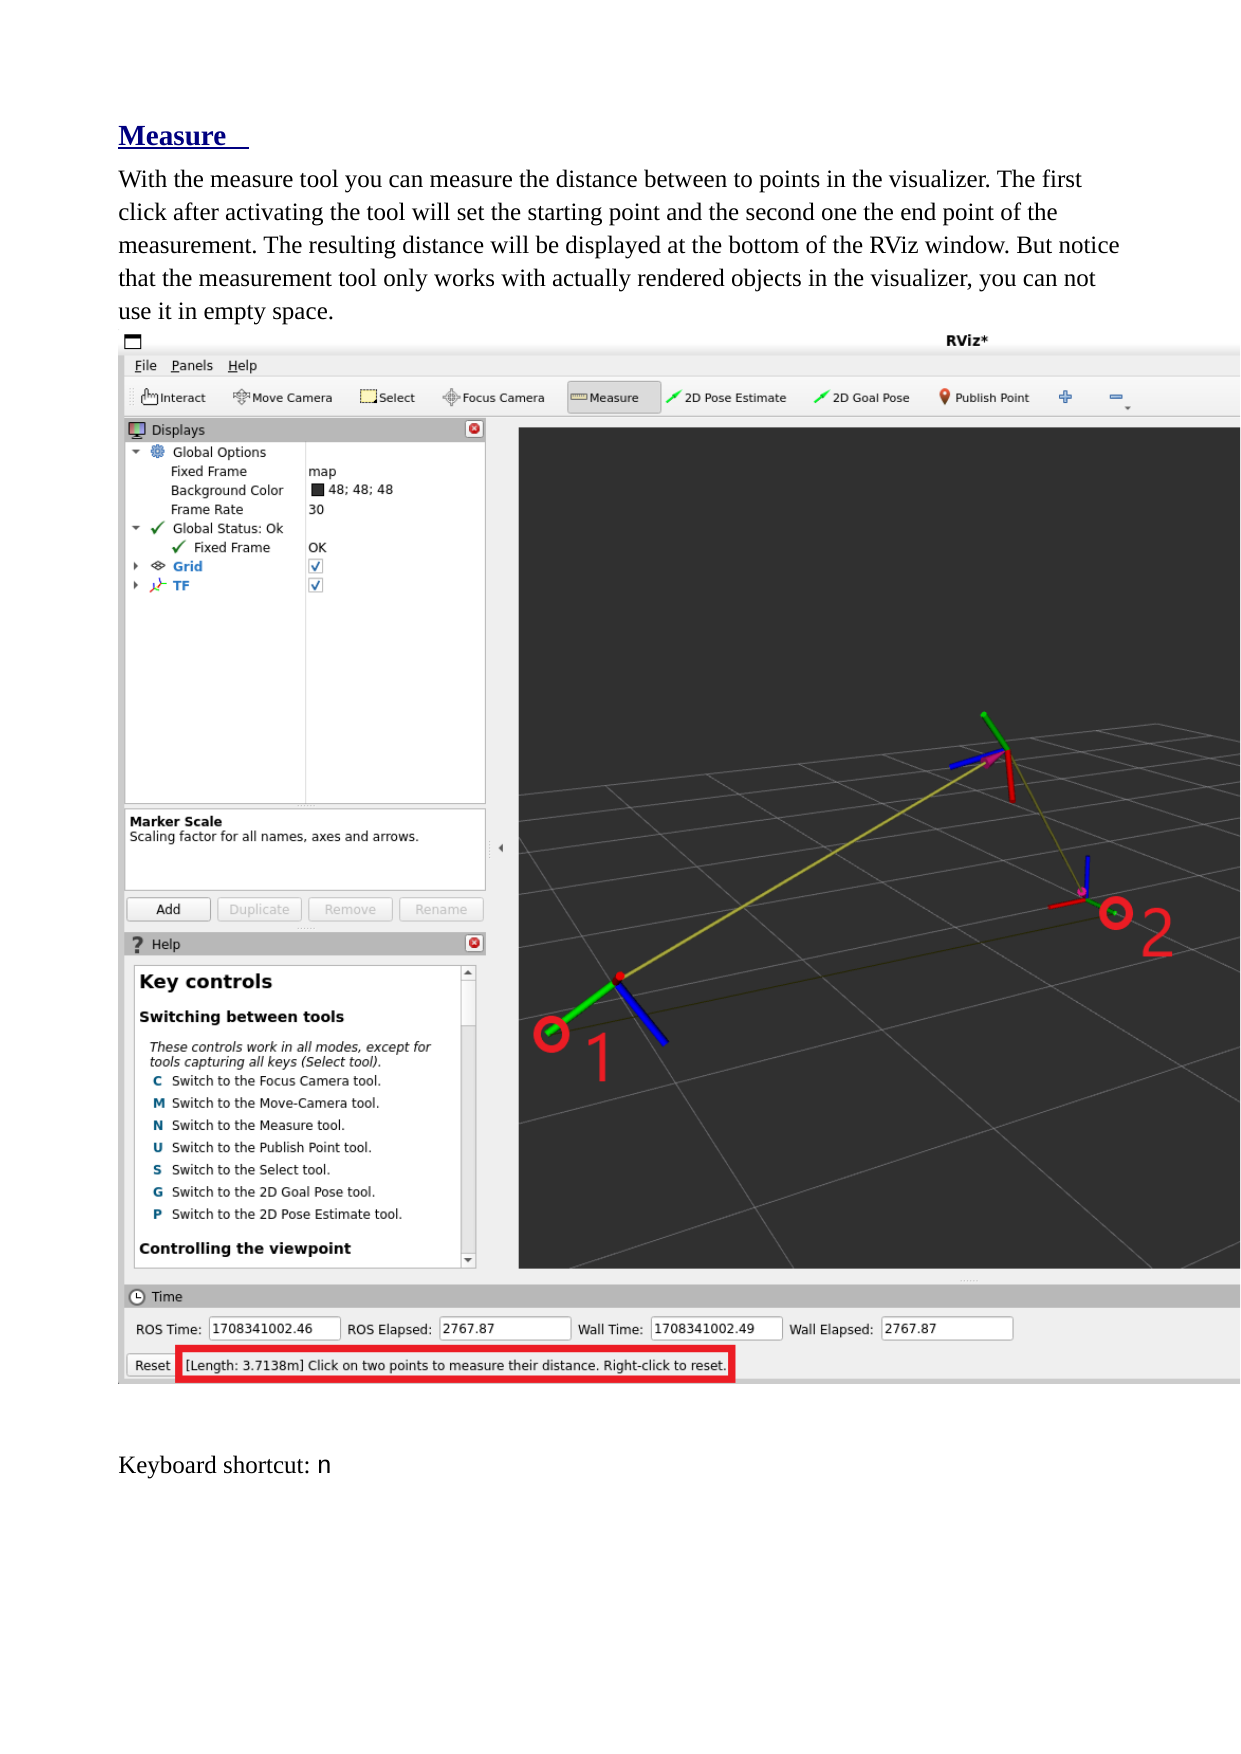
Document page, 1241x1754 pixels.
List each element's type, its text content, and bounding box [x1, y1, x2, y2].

text Keyboard shortcut: n [118, 1450, 1122, 1481]
subtitle Measure [118, 118, 1122, 152]
text With the measure tool you can measure the distance between to points in the visualizer. The first click after activating the tool will set the starting point and the second one the end point of the measurement. The resulting distance will be displayed at the bottom of the RViz window. But notice that the measurement tool only works with actually rendered objects in the visualizer, you can not use it in empty space. [118, 164, 1122, 329]
picture [118, 329, 1241, 1384]
